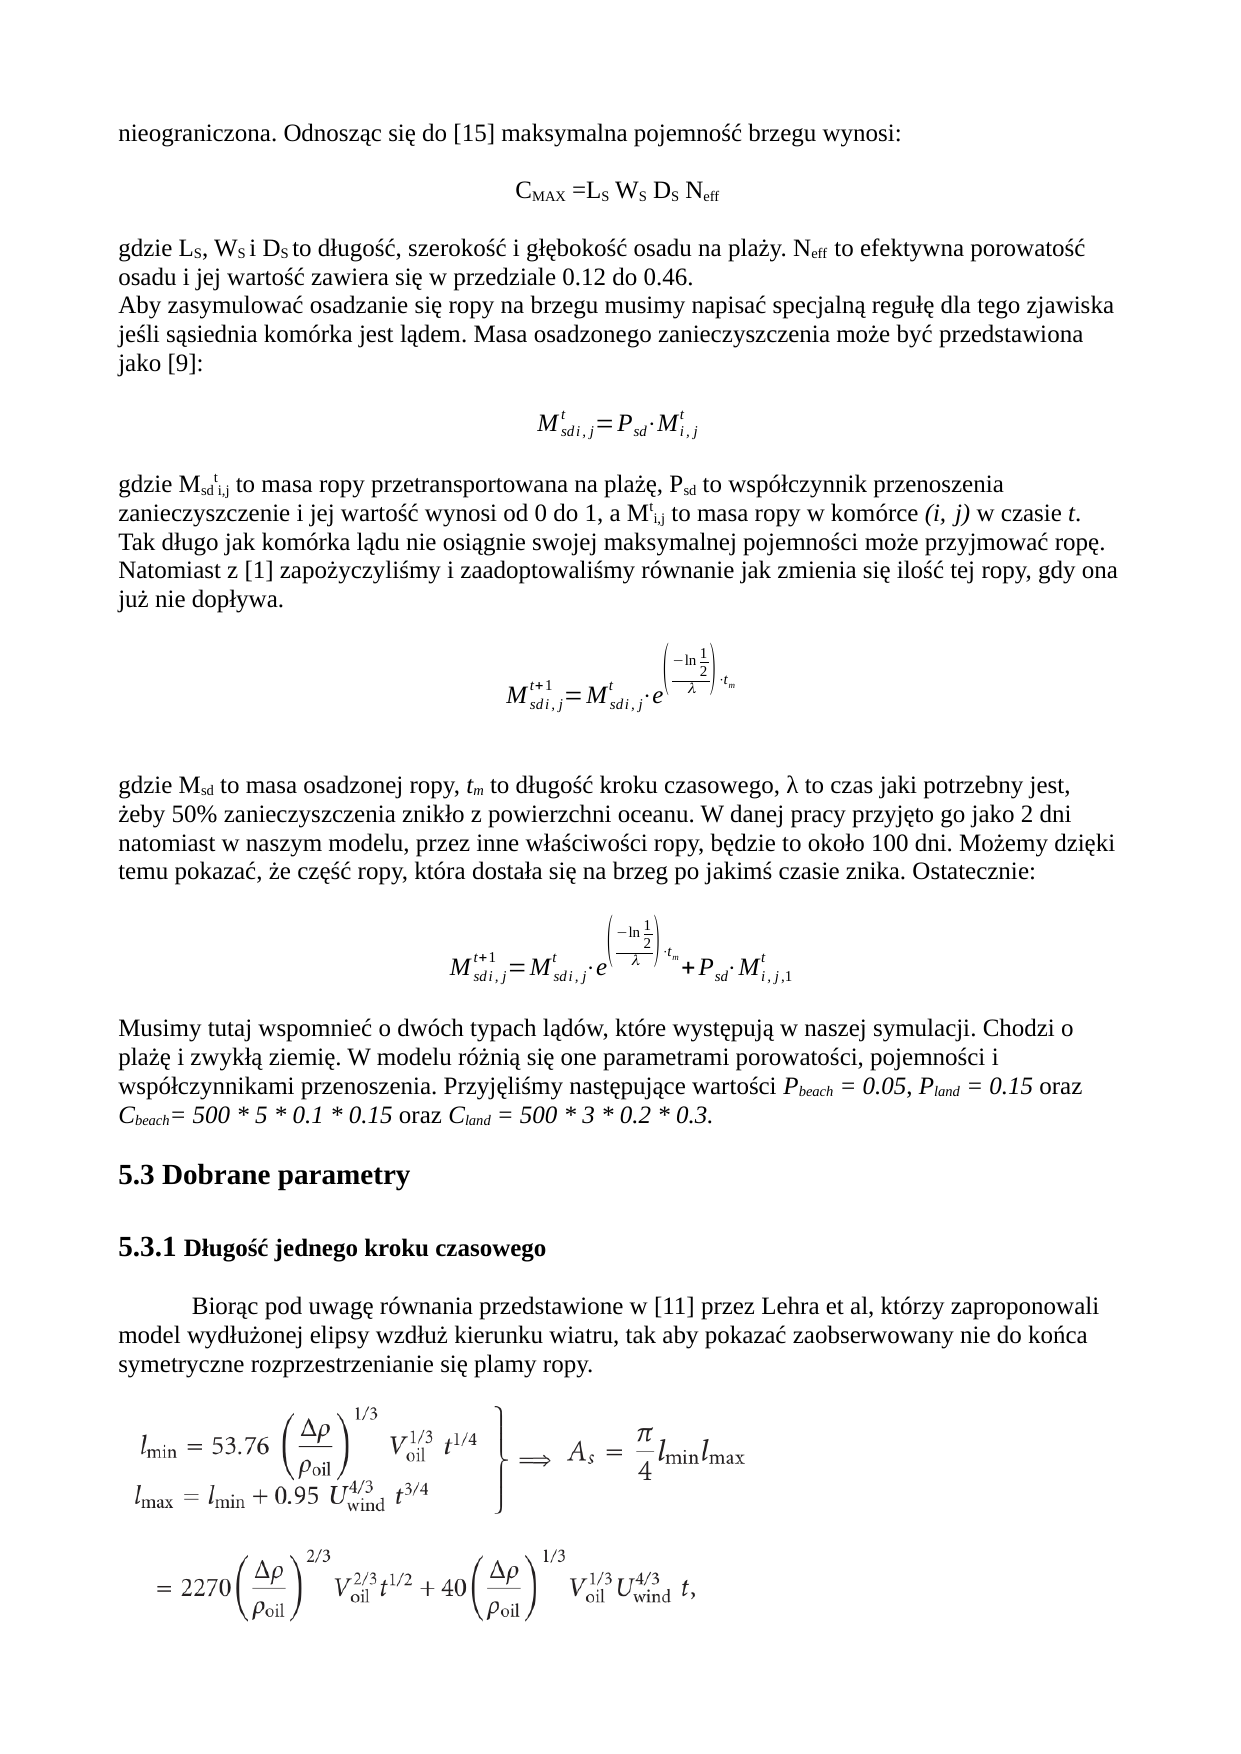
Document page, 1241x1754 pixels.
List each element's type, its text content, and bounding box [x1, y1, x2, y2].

picture [129, 1401, 759, 1518]
text 5.3 Dobrane parametry [118, 1157, 1122, 1191]
text gdzie Msd to masa osadzonej ropy, tm to długość kroku czasowego, λ to czas jaki potrzebny jest, żeby 50% zanieczyszczenia znikło z powierzchni oceanu. W danej pracy przyjęto go jako 2 dni natomiast w naszym modelu, przez inne właściwości ropy, będzie to około 100 dni. Możemy dzięki temu pokazać, że część ropy, która dostała się na brzeg po jakimś czasie znika. Ostatecznie: [118, 770, 1122, 885]
text nieograniczona. Odnosząc się do [15] maksymalna pojemność brzegu wynosi: [118, 118, 1122, 147]
text gdzie LS, WS i DS to długość, szerokość i głębokość osadu na plaży. Neff to efektywna porowatość osadu i jej wartość zawiera się w przedziale 0.12 do 0.46. [118, 233, 1122, 291]
text gdzie Msdti,j to masa ropy przetransportowana na plażę, Psd to współczynnik przenoszenia zanieczyszczenie i jej wartość wynosi od 0 do 1, a Mti,j to masa ropy w komórce (i, j) w czasie t. Tak długo jak komórka lądu nie osiągnie swojej maksymalnej pojemności może przyjmować ropę. [118, 469, 1122, 556]
picture [133, 1537, 721, 1631]
text 5.3.1 Długość jednego kroku czasowego [118, 1229, 1122, 1263]
text Aby zasymulować osadzanie się ropy na brzegu musimy napisać specjalną regułę dla tego zjawiska jeśli sąsiednia komórka jest lądem. Masa osadzonego zanieczyszczenia może być przedstawiona jako [9]: [118, 291, 1122, 377]
text CMAX =LS WS DS Neff [118, 176, 1122, 204]
text Biorąc pod uwagę równania przedstawione w [11] przez Lehra et al, którzy zaproponowali model wydłużonej elipsy wzdłuż kierunku wiatru, tak aby pokazać zaobserwowany nie do końca symetryczne rozprzestrzenianie się plamy ropy. [118, 1291, 1122, 1378]
text Natomiast z [1] zapożyczyliśmy i zaadoptowaliśmy równanie jak zmienia się ilość tej ropy, gdy ona już nie dopływa. [118, 556, 1122, 613]
text Musimy tutaj wspomnieć o dwóch typach lądów, które występują w naszej symulacji. Chodzi o plażę i zwykłą ziemię. W modelu różnią się one parametrami porowatości, pojemności i współczynnikami przenoszenia. Przyjęliśmy następujące wartości Pbeach = 0.05, Pland = 0.15 oraz Cbeach= 500 * 5 * 0.1 * 0.15 oraz Cland = 500 * 3 * 0.2 * 0.3. [118, 1013, 1122, 1128]
